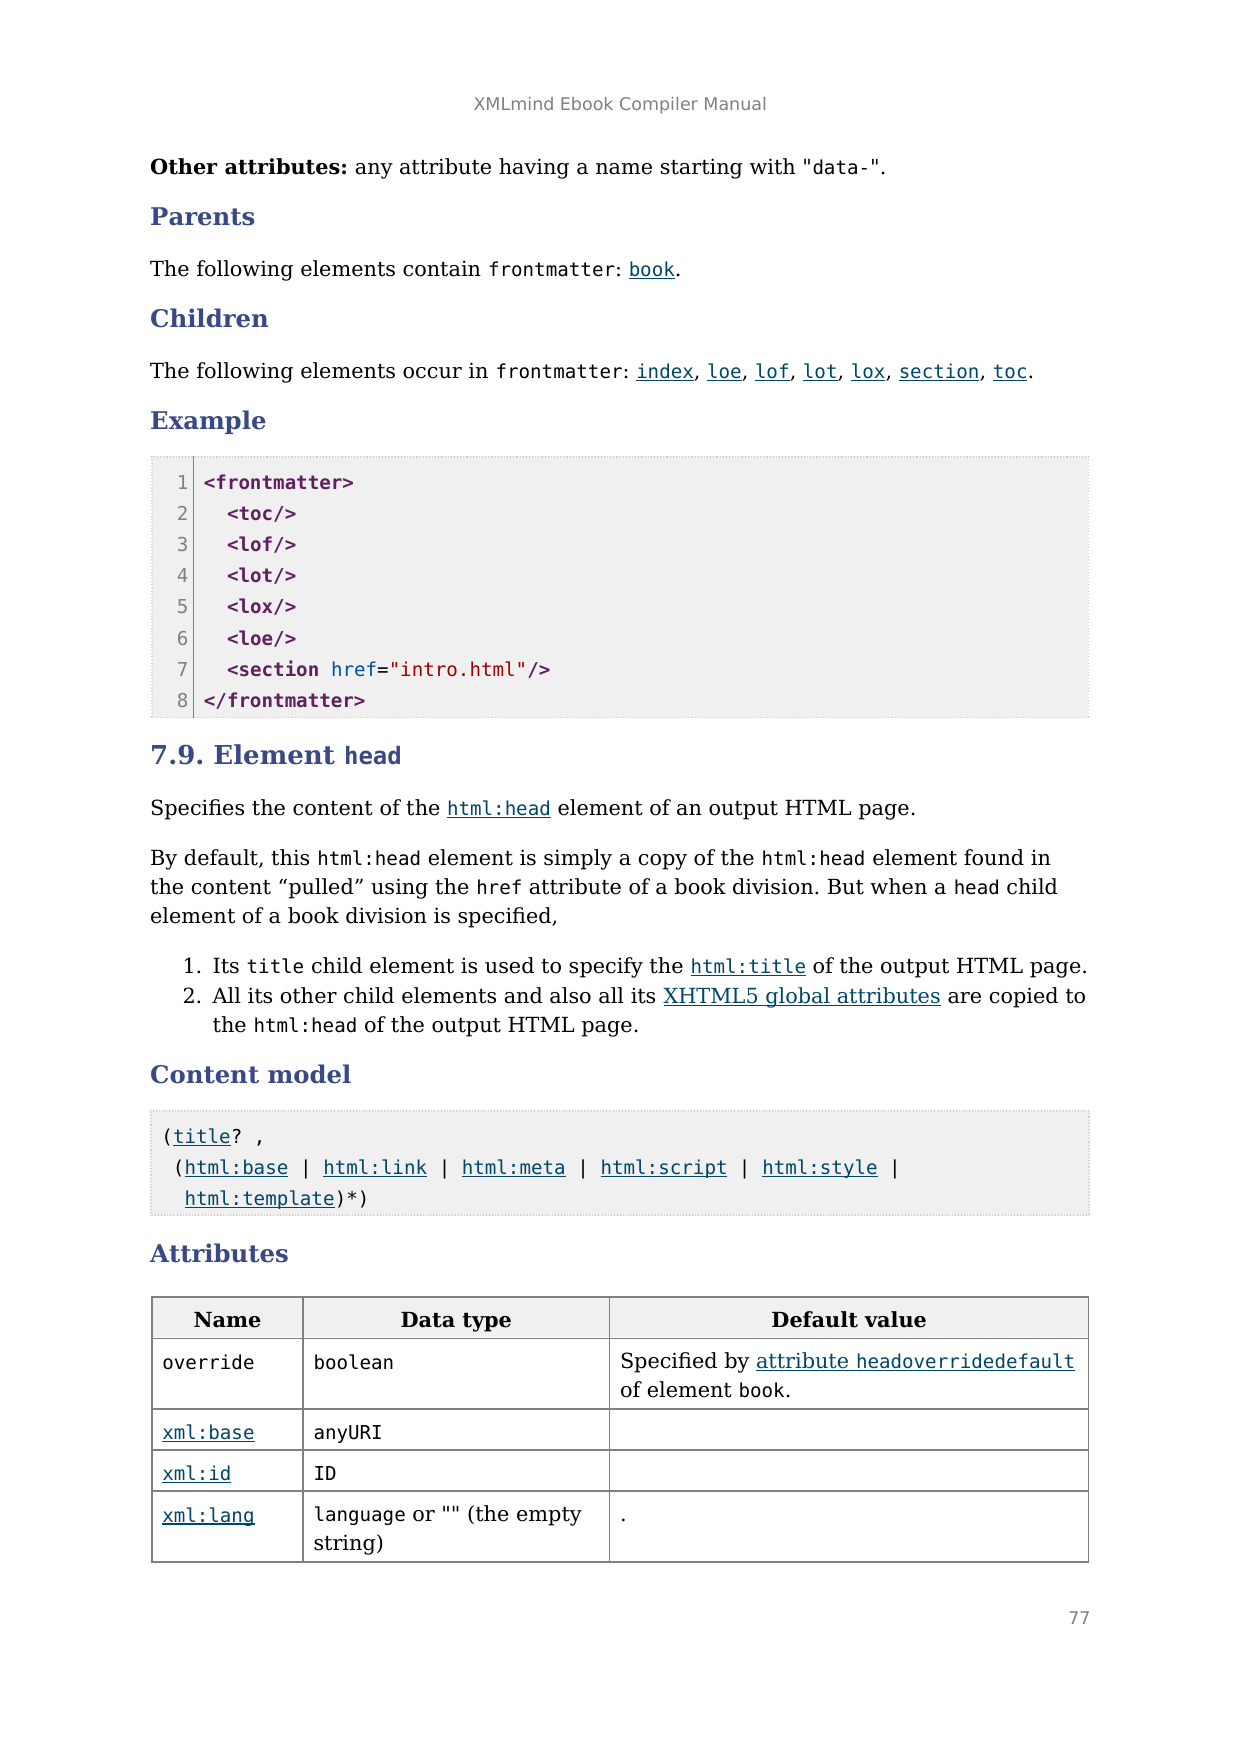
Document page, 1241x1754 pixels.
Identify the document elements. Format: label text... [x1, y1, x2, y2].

table_header Name [153, 1298, 302, 1337]
table_cell ID [304, 1451, 609, 1490]
table_cell boolean [304, 1339, 609, 1408]
table_cell [610, 1451, 1088, 1490]
text By default, this html:head element is simply a copy of the html:head element found in the content “pulled” using the href attribute of a book division. But when a head child element of a book division is specified, [150, 841, 1090, 929]
text Attributes [150, 1237, 1090, 1268]
table_cell override [153, 1339, 302, 1408]
list Its title child element is used to specify the html:title of the output HTML page. [150, 949, 1090, 979]
text Example [150, 404, 1090, 435]
table_cell Specified by attribute headoverridedefault of element book. [610, 1339, 1088, 1408]
table_header <frontmatter> <toc/> <lof/> <lot/> <lox/> <loe/> <section href="intro.html"/> </frontmatter> [194, 456, 1088, 717]
text The following elements contain frontmatter: book. [150, 252, 1090, 281]
text Specifies the content of the html:head element of an output HTML page. [150, 791, 1090, 820]
table_cell language or "" (the empty string) [304, 1492, 609, 1561]
table_header Default value [610, 1298, 1088, 1337]
table_cell anyURI [304, 1410, 609, 1449]
text Content model [150, 1058, 1090, 1089]
table_cell [610, 1410, 1088, 1449]
subtitle 7.9. Element head [150, 739, 1090, 770]
text (title? , (html:base | html:link | html:meta | html:script | html:style | html:template)*) [150, 1110, 1090, 1216]
text Parents [150, 200, 1090, 231]
table_cell xml:lang [153, 1492, 302, 1561]
text Other attributes: any attribute having a name starting with "data-". [150, 150, 1090, 179]
table_header 1 2 3 4 5 6 7 8 [152, 456, 193, 717]
text Children [150, 302, 1090, 333]
table_cell xml:id [153, 1451, 302, 1490]
table_cell xml:base [153, 1410, 302, 1449]
list All its other child elements and also all its XHTML5 global attributes are copied to the html:head of the output HTML page. [150, 979, 1090, 1037]
table_header Data type [304, 1298, 609, 1337]
text The following elements occur in frontmatter: index, loe, lof, lot, lox, section, toc. [150, 354, 1090, 383]
table_cell . [610, 1492, 1088, 1561]
